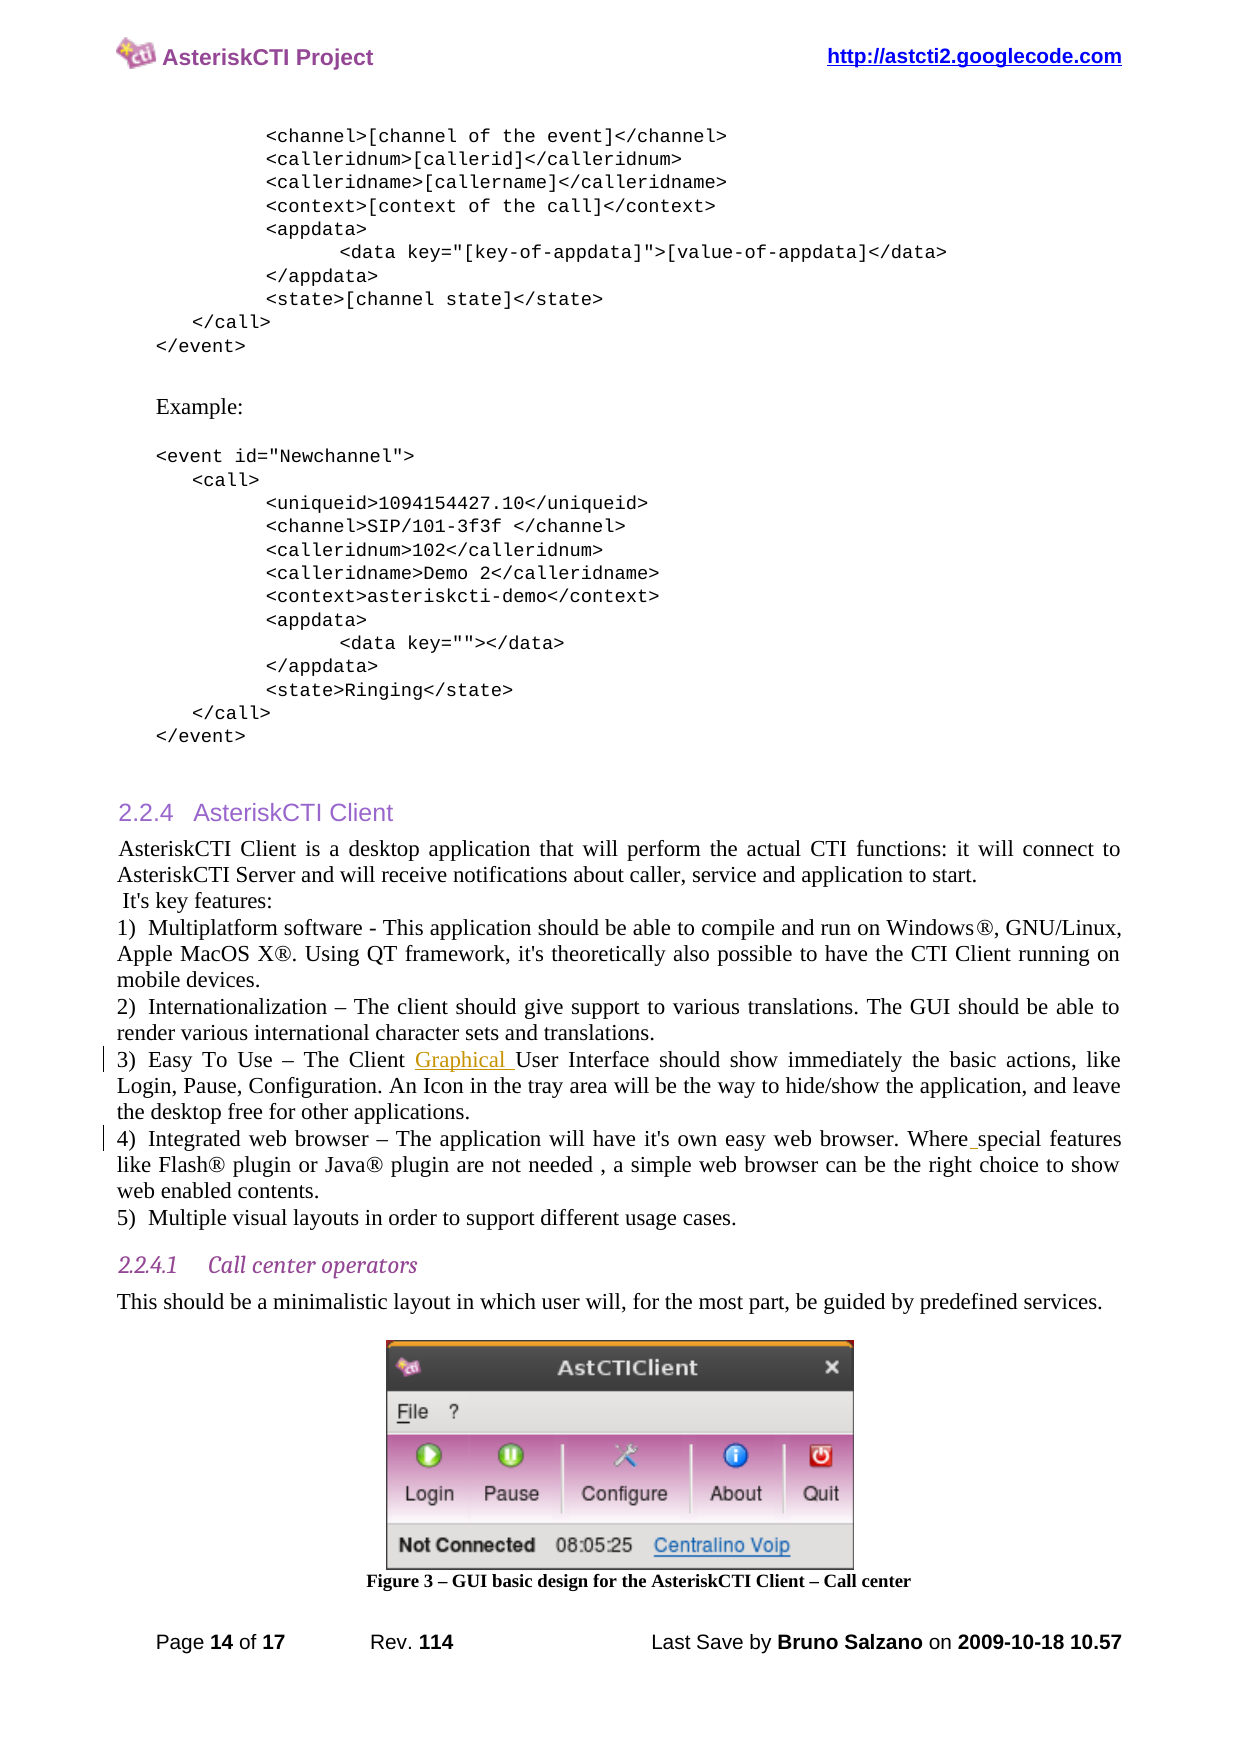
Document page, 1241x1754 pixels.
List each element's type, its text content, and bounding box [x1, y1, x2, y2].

text <appdata> [118, 220, 1122, 241]
text <channel>[channel of the event]</channel> [118, 127, 1122, 148]
text Figure 3 – GUI basic design for the AsteriskCTI Client – Call center [118, 1570, 1122, 1592]
text <data key=""></data> [118, 634, 1122, 655]
picture [116, 34, 157, 74]
text <calleridname>[callername]</calleridname> [118, 173, 1122, 194]
text <calleridname>Demo 2</calleridname> [118, 564, 1122, 585]
text Example: [118, 393, 1122, 419]
text <channel>SIP/101-3f3f </channel> [118, 517, 1122, 538]
picture [386, 1340, 854, 1570]
text </appdata> [118, 267, 1122, 288]
list Integrated web browser – The application will have it's own easy web browser. Where special features like Flash® plugin or Java® plugin are not needed , a simple web browser can be the right choice to show web enabled contents. [117, 1125, 1122, 1204]
text <data key="[key-of-appdata]">[value-of-appdata]</data> [118, 243, 1122, 264]
text <context>[context of the call]</context> [118, 197, 1122, 218]
list Easy To Use – The Client Graphical User Interface should show immediately the basic actions, like Login, Pause, Configuration. An Icon in the tray area will be the way to hide/show the application, and leave the desktop free for other applications. [117, 1046, 1122, 1125]
text <context>asteriskcti-demo</context> [118, 587, 1122, 608]
text <state>Ringing</state> [118, 681, 1122, 702]
text <event id="Newchannel"> [118, 447, 1122, 468]
list Internationalization – The client should give support to various translations. The GUI should be able to render various international character sets and translations. [117, 993, 1122, 1046]
text This should be a minimalistic layout in which user will, for the most part, be guided by predefined services. [117, 1288, 1122, 1314]
subtitle Call center operators [118, 1251, 1122, 1280]
text </call> [118, 704, 1122, 725]
list Multiplatform software - This application should be able to compile and run on Windows®, GNU/Linux, Apple MacOS X®. Using QT framework, it's theoretically also possible to have the CTI Client running on mobile devices. [117, 914, 1122, 993]
text </appdata> [118, 657, 1122, 678]
text </event> [118, 727, 1122, 748]
text <calleridnum>102</calleridnum> [118, 541, 1122, 562]
text <uniqueid>1094154427.10</uniqueid> [118, 494, 1122, 515]
text <state>[channel state]</state> [118, 290, 1122, 311]
text <call> [118, 471, 1122, 492]
text </event> [118, 337, 1122, 358]
text It's key features: [117, 887, 1122, 914]
text <calleridnum>[callerid]</calleridnum> [118, 150, 1122, 171]
list Multiple visual layouts in order to support different usage cases. [117, 1204, 1122, 1230]
text <appdata> [118, 611, 1122, 632]
text AsteriskCTI Client is a desktop application that will perform the actual CTI functions: it will connect to AsteriskCTI Server and will receive notifications about caller, service and application to start. [117, 835, 1122, 887]
text </call> [118, 313, 1122, 334]
subtitle AsteriskCTI Client [118, 798, 1122, 826]
